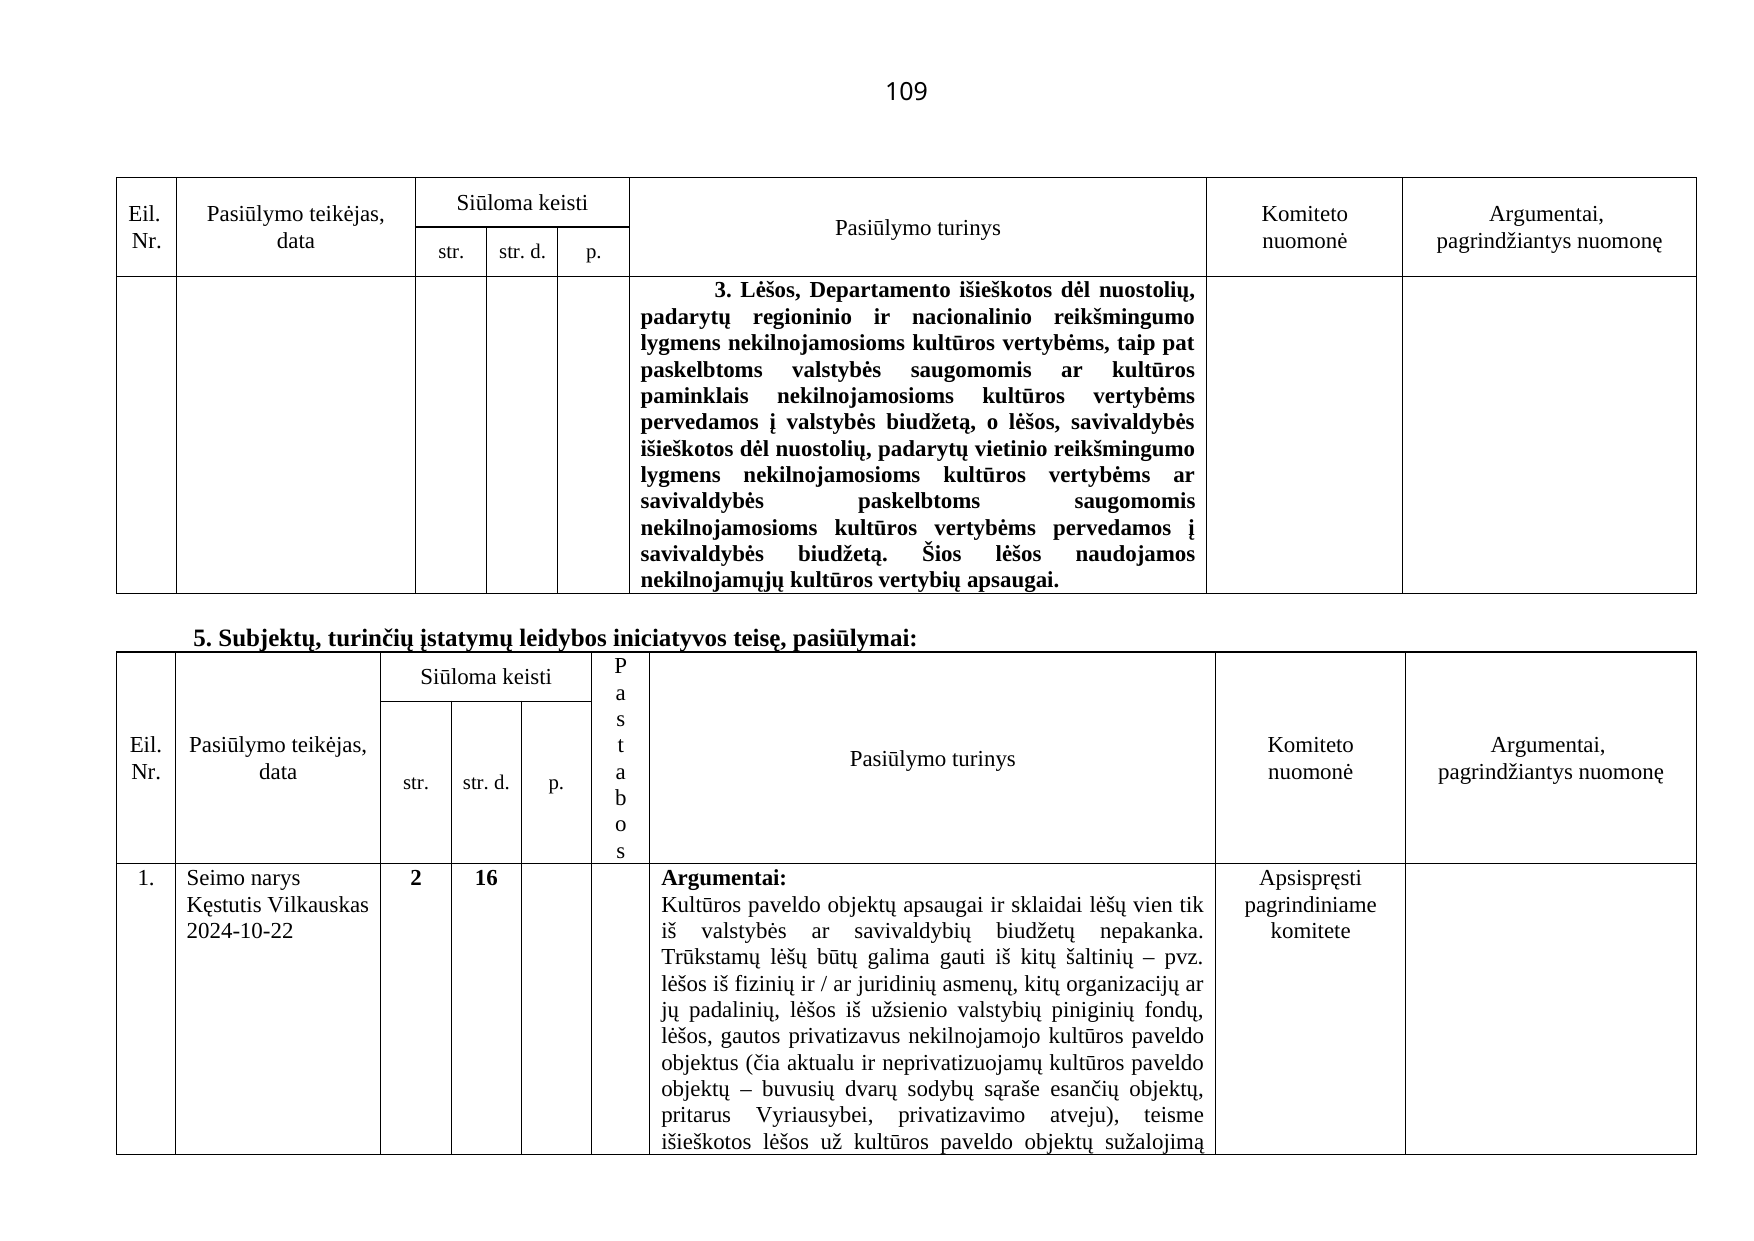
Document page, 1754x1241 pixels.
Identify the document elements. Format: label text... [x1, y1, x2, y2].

table_cell str. [381, 702, 451, 863]
table_header Pasiūlymo turinys [650, 653, 1215, 863]
table_cell Argumentai: Kultūros paveldo objektų apsaugai ir sklaidai lėšų vien tik iš valstybės ar savivaldybių biudžetų nepakanka. Trūkstamų lėšų būtų galima gauti iš kitų šaltinių – pvz. lėšos iš fizinių ir / ar juridinių asmenų, kitų organizacijų ar jų padalinių, lėšos iš užsienio valstybių piniginių fondų, lėšos, gautos privatizavus nekilnojamojo kultūros paveldo objektus (čia aktualu ir neprivatizuojamų kultūros paveldo objektų – buvusių dvarų sodybų sąraše esančių objektų, pritarus Vyriausybei, privatizavimo atveju), teisme išieškotos lėšos už kultūros paveldo objektų sužalojimą [650, 864, 1215, 1154]
table_cell [416, 277, 486, 593]
table_header Pasiūlymo teikėjas, data [176, 653, 380, 863]
table_cell Seimo narys Kęstutis Vilkauskas 2024-10-22 [176, 864, 380, 1154]
table_cell [1207, 277, 1402, 593]
table_header Pasiūlymo turinys [630, 178, 1206, 276]
table_cell str. d. [487, 228, 557, 276]
table_cell [117, 277, 176, 593]
table_header Eil. Nr. [117, 178, 176, 276]
table_cell p. [558, 228, 629, 276]
table_cell [592, 864, 649, 1154]
table_header Siūloma keisti [416, 178, 629, 226]
table_header Eil. Nr. [117, 653, 175, 863]
table_cell 1. [117, 864, 175, 1154]
table_header Komiteto nuomonė [1207, 178, 1402, 276]
table_cell [522, 864, 591, 1154]
table_cell [177, 277, 415, 593]
table_cell str. [416, 228, 486, 276]
table_header Pastabos [592, 653, 649, 863]
table_cell str. d. [452, 702, 521, 863]
table_cell Apsispręsti pagrindiniame komitete [1216, 864, 1405, 1154]
table_cell 3. Lėšos, Departamento išieškotos dėl nuostolių, padarytų regioninio ir nacionalinio reikšmingumo lygmens nekilnojamosioms kultūros vertybėms, taip pat paskelbtoms valstybės saugomomis ar kultūros paminklais nekilnojamosioms kultūros vertybėms pervedamos į valstybės biudžetą, o lėšos, savivaldybės išieškotos dėl nuostolių, padarytų vietinio reikšmingumo lygmens nekilnojamosioms kultūros vertybėms ar savivaldybės paskelbtoms saugomomis nekilnojamosioms kultūros vertybėms pervedamos į savivaldybės biudžetą. Šios lėšos naudojamos nekilnojamųjų kultūros vertybių apsaugai. [630, 277, 1206, 593]
table_header Pasiūlymo teikėjas, data [177, 178, 415, 276]
table_cell 2 [381, 864, 451, 1154]
table_header Argumentai, pagrindžiantys nuomonę [1403, 178, 1696, 276]
table_cell [1403, 277, 1696, 593]
table_header Komiteto nuomonė [1216, 653, 1405, 863]
table_header Siūloma keisti [381, 653, 591, 701]
table_cell p. [522, 702, 591, 863]
table_header Argumentai, pagrindžiantys nuomonę [1406, 653, 1696, 863]
table_cell [558, 277, 629, 593]
table_cell 16 [452, 864, 521, 1154]
subtitle 5. Subjektų, turinčių įstatymų leidybos iniciatyvos teisę, pasiūlymai: [118, 623, 1695, 651]
table_cell [1406, 864, 1696, 1154]
table_cell [487, 277, 557, 593]
